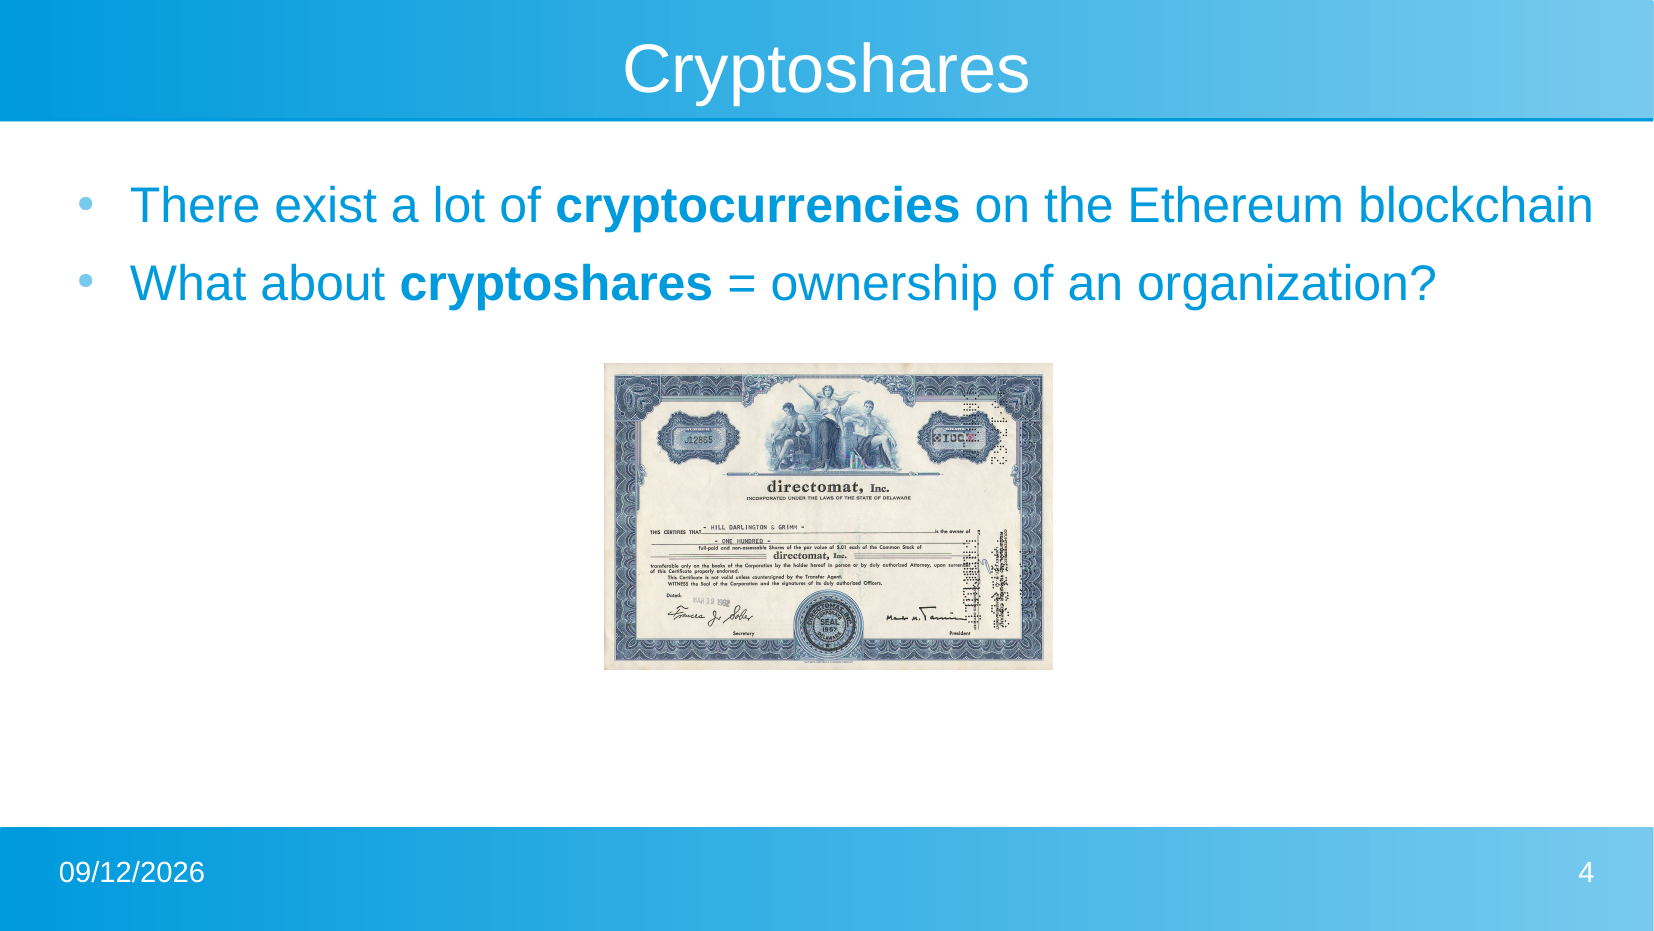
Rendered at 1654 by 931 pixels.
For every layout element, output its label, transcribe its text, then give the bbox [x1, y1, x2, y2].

picture [604, 363, 1053, 670]
list There exist a lot of cryptocurrencies on the Ethereum blockchain What about cryptoshares = ownership of an organization? [59, 177, 1595, 768]
title Cryptoshares [59, 29, 1595, 108]
